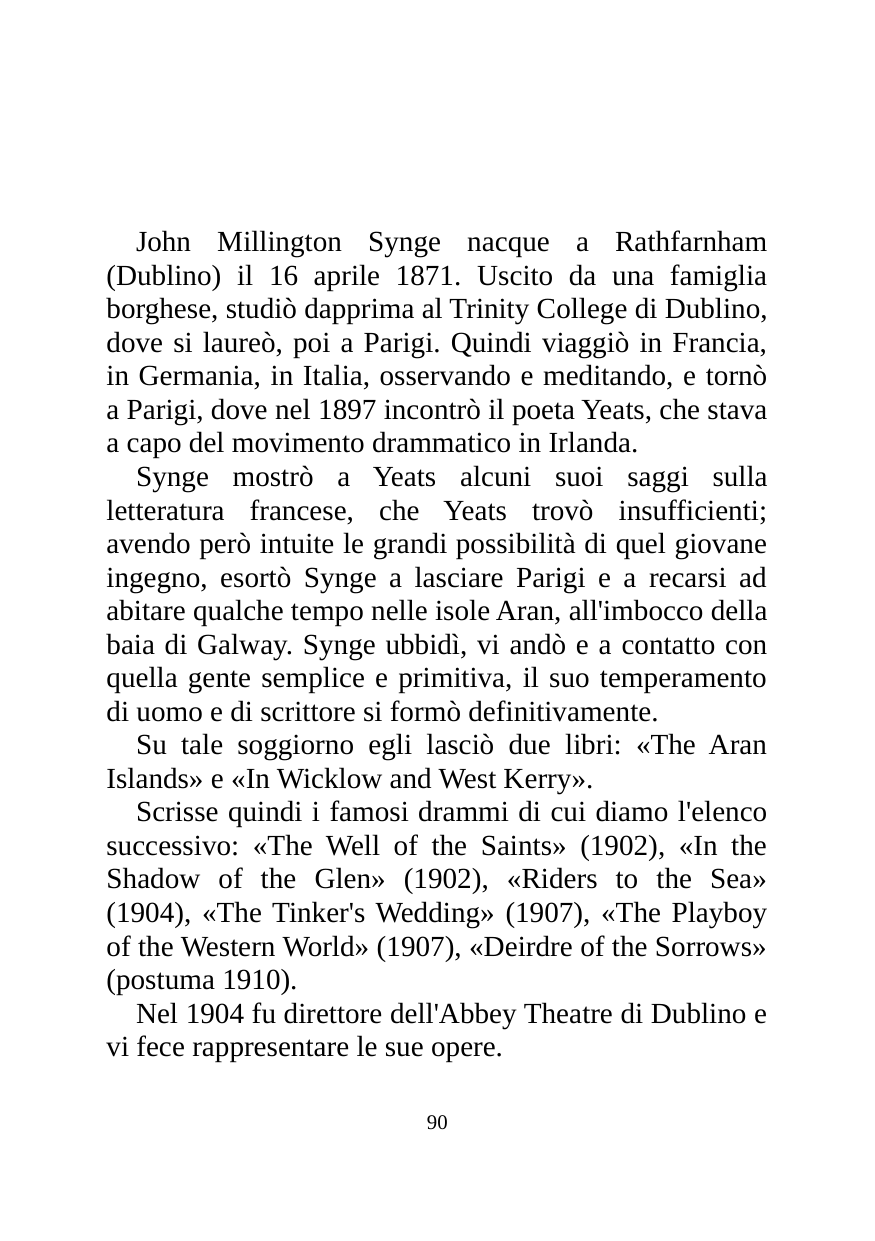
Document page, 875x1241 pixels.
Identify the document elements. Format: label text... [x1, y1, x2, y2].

text Synge mostrò a Yeats alcuni suoi saggi sulla letteratura francese, che Yeats trovò insufficienti; avendo però intuite le grandi possibilità di quel giovane ingegno, esortò Synge a lasciare Parigi e a recarsi ad abitare qualche tempo nelle isole Aran, all'imbocco della baia di Galway. Synge ubbidì, vi andò e a contatto con quella gente semplice e primitiva, il suo temperamento di uomo e di scrittore si formò definitivamente. [106, 459, 768, 727]
text Scrisse quindi i famosi drammi di cui diamo l'elenco successivo: «The Well of the Saints» (1902), «In the Shadow of the Glen» (1902), «Riders to the Sea» (1904), «The Tinker's Wedding» (1907), «The Playboy of the Western World» (1907), «Deirdre of the Sorrows» (postuma 1910). [106, 794, 768, 996]
text John Millington Synge nacque a Rathfarnham (Dublino) il 16 aprile 1871. Uscito da una famiglia borghese, studiò dapprima al Trinity College di Dublino, dove si laureò, poi a Parigi. Quindi viaggiò in Francia, in Germania, in Italia, osservando e meditando, e tornò a Parigi, dove nel 1897 incontrò il poeta Yeats, che stava a capo del movimento drammatico in Irlanda. [106, 224, 768, 459]
text Su tale soggiorno egli lasciò due libri: «The Aran Islands» e «In Wicklow and West Kerry». [106, 727, 768, 794]
text Nel 1904 fu direttore dell'Abbey Theatre di Dublino e vi fece rappresentare le sue opere. [106, 996, 768, 1063]
